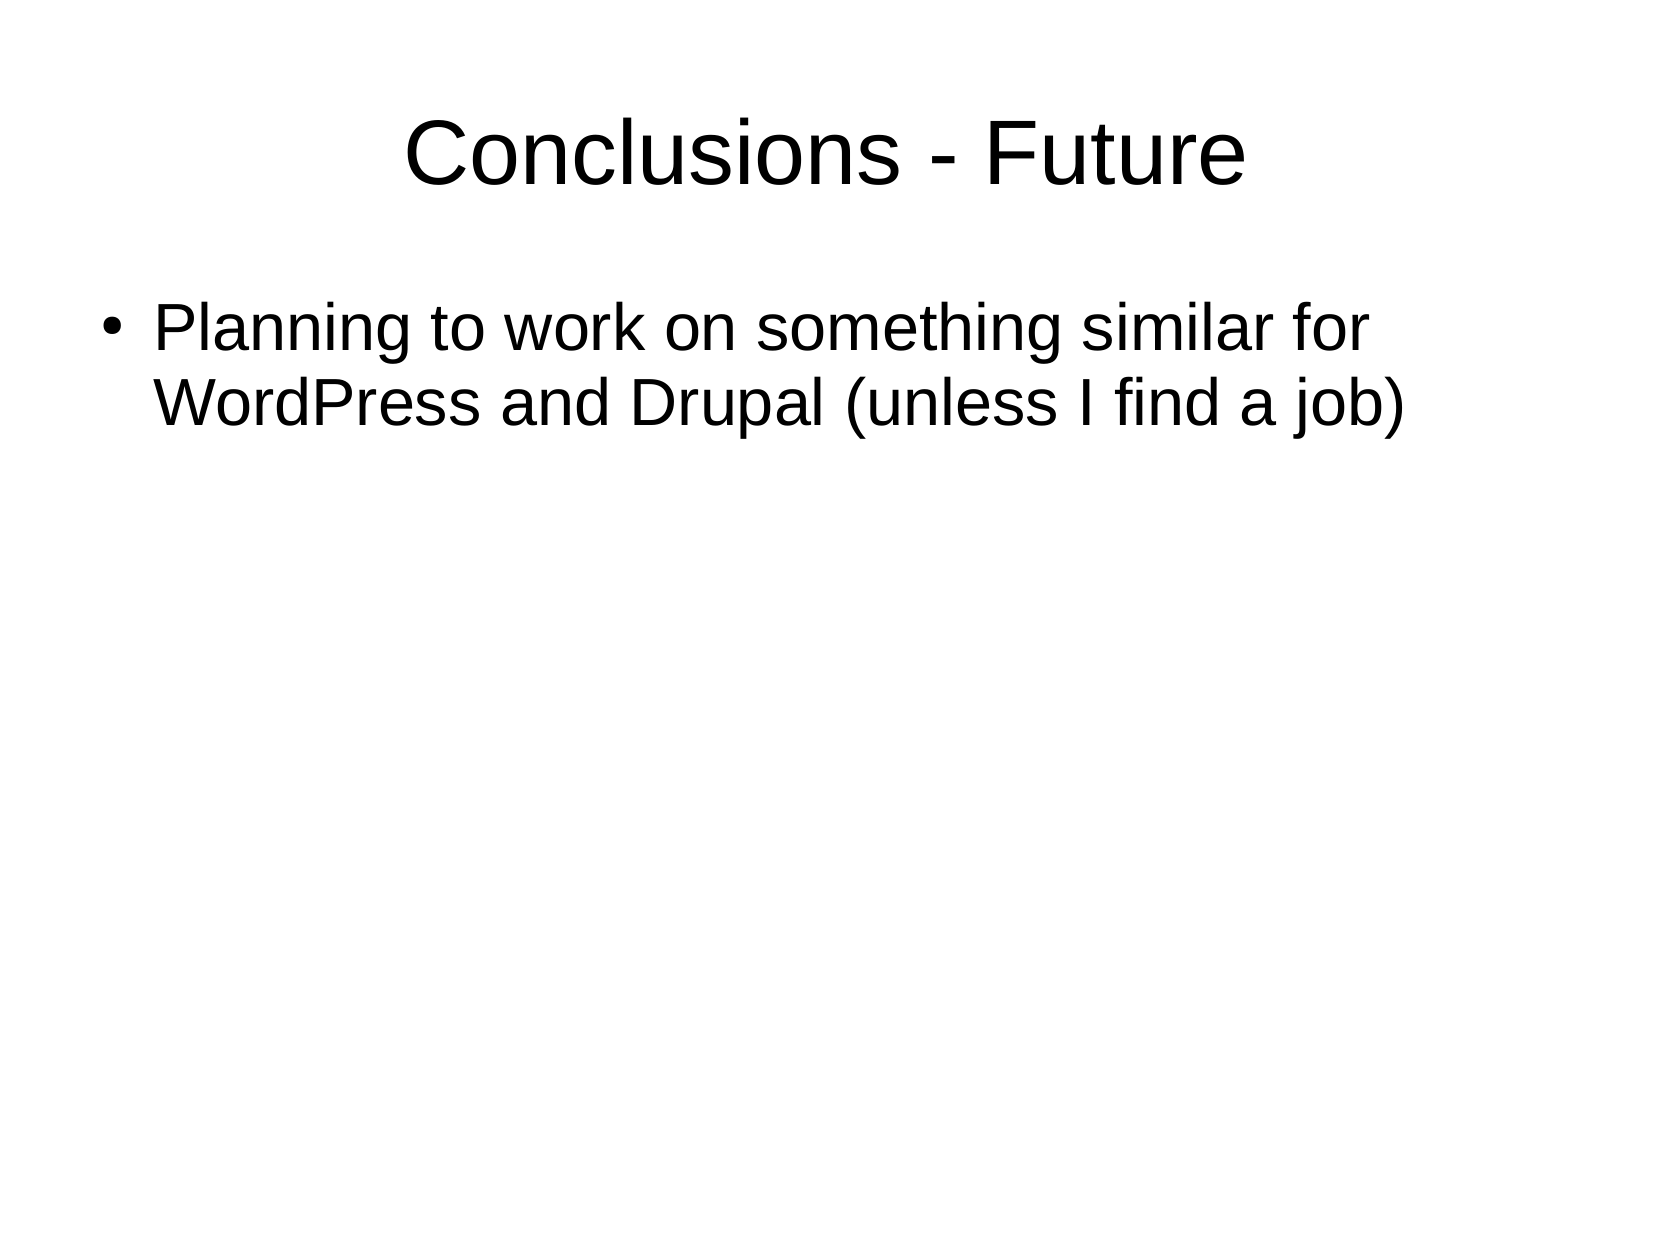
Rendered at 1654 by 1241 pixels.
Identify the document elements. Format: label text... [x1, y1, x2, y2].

title Conclusions - Future [82, 49, 1571, 257]
list Planning to work on something similar for WordPress and Drupal (unless I find a job) [82, 290, 1571, 1010]
